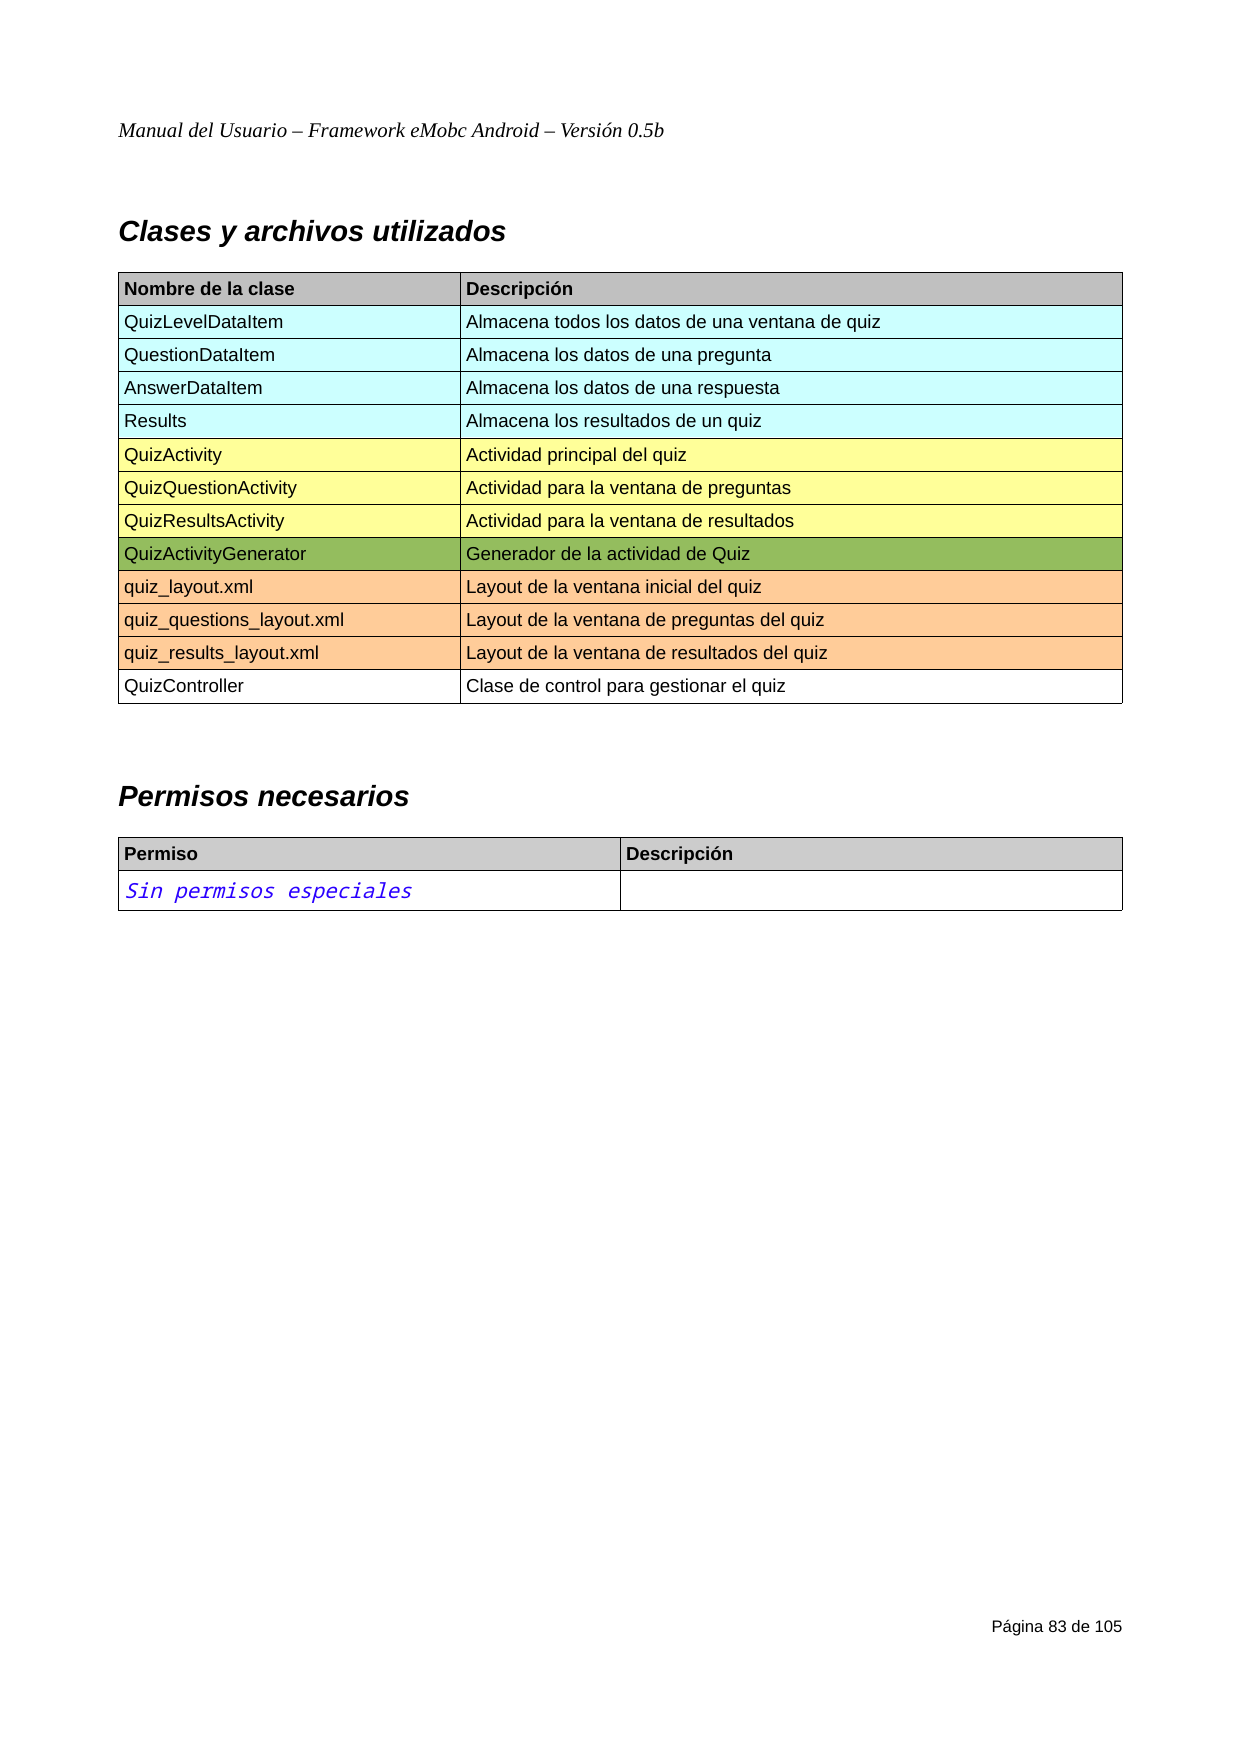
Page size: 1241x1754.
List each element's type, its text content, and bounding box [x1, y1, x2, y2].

table_cell Generador de la actividad de Quiz [461, 538, 1122, 570]
table_cell Layout de la ventana de preguntas del quiz [461, 604, 1122, 636]
table_cell QuizLevelDataItem [119, 306, 460, 338]
table_cell Sin permisos especiales [119, 871, 620, 910]
table_cell quiz_results_layout.xml [119, 637, 460, 669]
table_cell Actividad principal del quiz [461, 439, 1122, 471]
subtitle Clases y archivos utilizados [118, 214, 1122, 248]
table_header Nombre de la clase [119, 273, 460, 305]
table_cell quiz_layout.xml [119, 571, 460, 603]
table_cell Almacena los datos de una pregunta [461, 339, 1122, 371]
table_cell QuizResultsActivity [119, 505, 460, 537]
table_header Descripción [621, 838, 1122, 870]
table_cell quiz_questions_layout.xml [119, 604, 460, 636]
table_header Descripción [461, 273, 1122, 305]
table_cell Clase de control para gestionar el quiz [461, 670, 1122, 702]
table_cell QuizQuestionActivity [119, 472, 460, 504]
table_cell Layout de la ventana inicial del quiz [461, 571, 1122, 603]
table_cell QuizActivity [119, 439, 460, 471]
table_cell QuizController [119, 670, 460, 702]
table_cell Almacena todos los datos de una ventana de quiz [461, 306, 1122, 338]
table_cell Results [119, 405, 460, 437]
table_cell Actividad para la ventana de preguntas [461, 472, 1122, 504]
table_cell [621, 871, 1122, 910]
table_cell Layout de la ventana de resultados del quiz [461, 637, 1122, 669]
table_cell Almacena los resultados de un quiz [461, 405, 1122, 437]
table_cell Almacena los datos de una respuesta [461, 372, 1122, 404]
table_cell AnswerDataItem [119, 372, 460, 404]
table_cell QuizActivityGenerator [119, 538, 460, 570]
subtitle Permisos necesarios [118, 779, 1122, 813]
table_cell QuestionDataItem [119, 339, 460, 371]
table_header Permiso [119, 838, 620, 870]
table_cell Actividad para la ventana de resultados [461, 505, 1122, 537]
